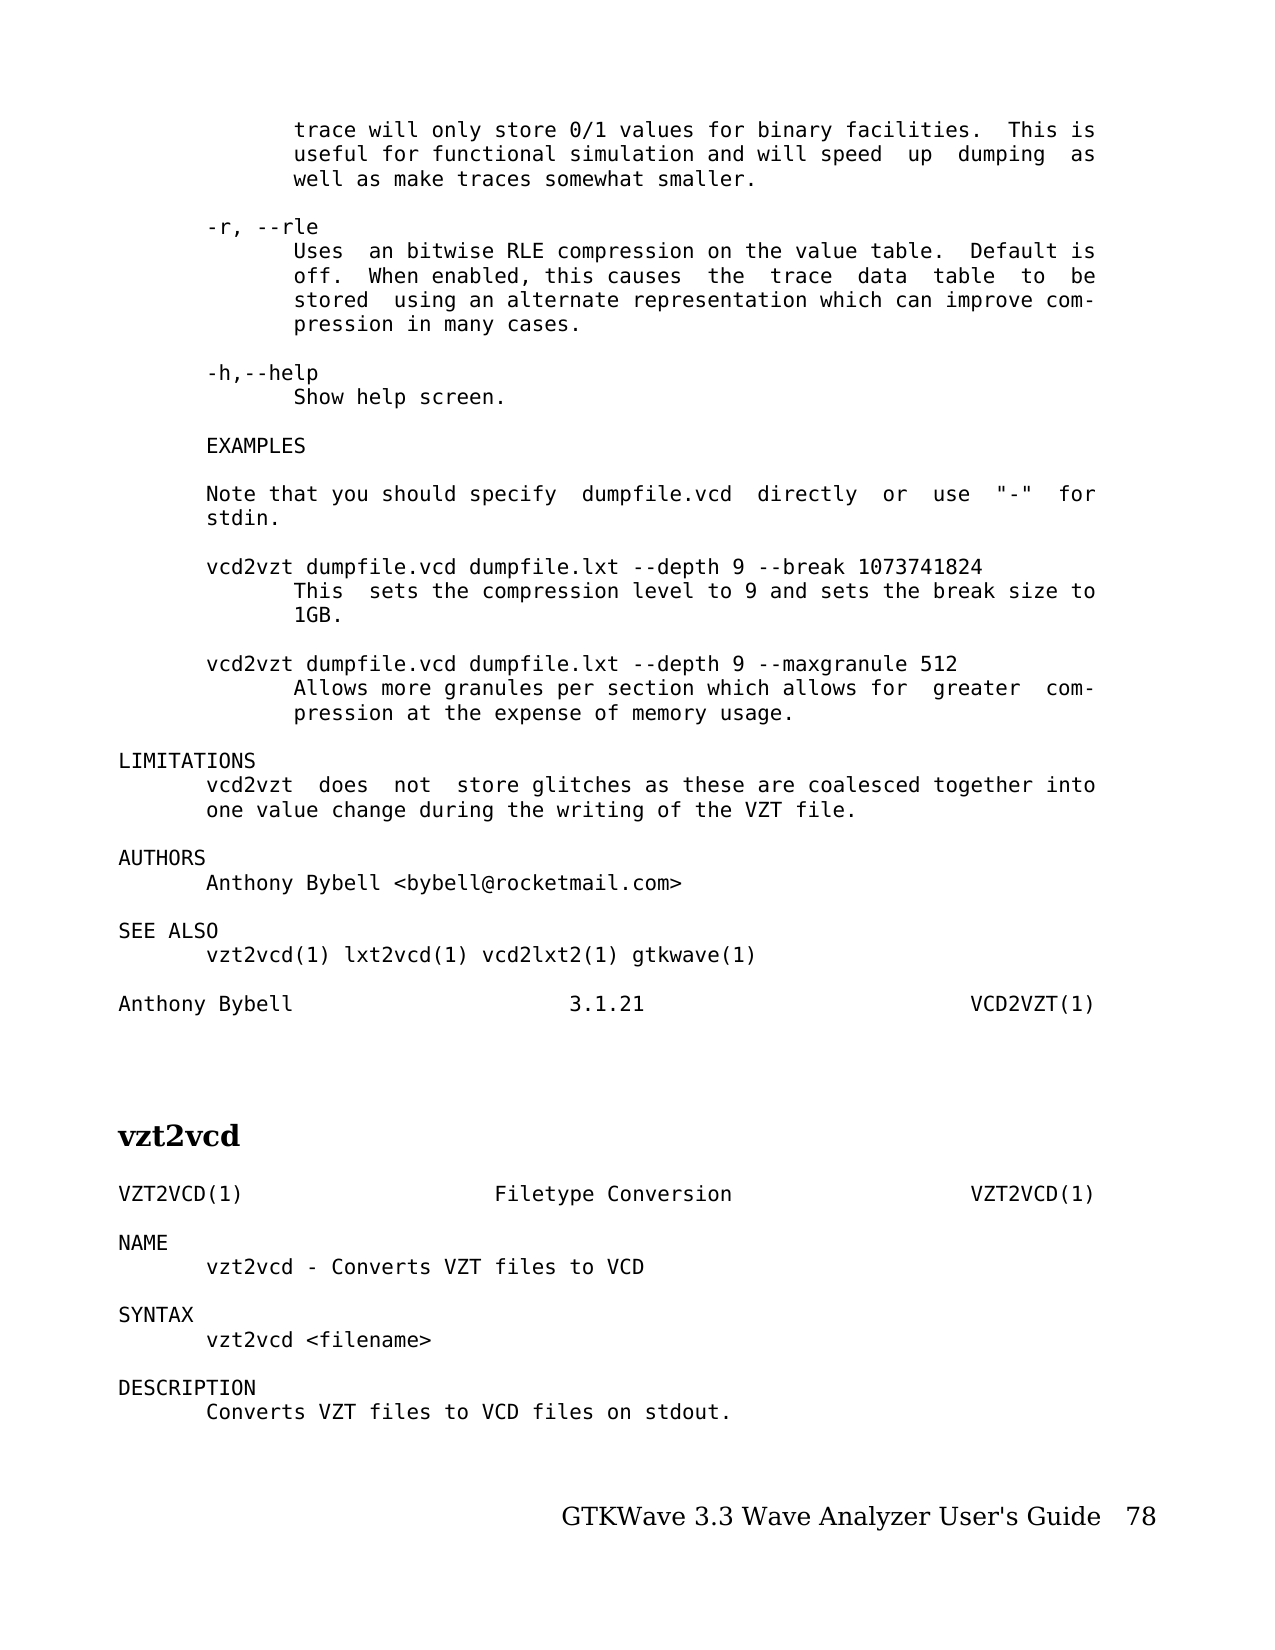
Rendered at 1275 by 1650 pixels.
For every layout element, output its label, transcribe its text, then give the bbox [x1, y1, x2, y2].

text AUTHORS [118, 846, 1157, 871]
text SYNTAX [118, 1303, 1157, 1328]
text pression in many cases. [118, 312, 1157, 337]
text Anthony Bybell 3.1.21 VCD2VZT(1) [118, 992, 1157, 1016]
text Show help screen. [118, 385, 1157, 409]
text vcd2vzt dumpfile.vcd dumpfile.lxt --depth 9 --break 1073741824 [118, 555, 1157, 579]
text Converts VZT files to VCD files on stdout. [118, 1400, 1157, 1425]
text vzt2vcd <filename> [118, 1328, 1157, 1352]
text off. When enabled, this causes the trace data table to be [118, 264, 1157, 288]
text SEE ALSO [118, 919, 1157, 943]
text Anthony Bybell <bybell@rocketmail.com> [118, 871, 1157, 895]
text DESCRIPTION [118, 1376, 1157, 1400]
subtitle vzt2vcd [118, 1118, 1157, 1153]
text vcd2vzt dumpfile.vcd dumpfile.lxt --depth 9 --maxgranule 512 [118, 652, 1157, 676]
text Note that you should specify dumpfile.vcd directly or use "-" for [118, 482, 1157, 506]
text one value change during the writing of the VZT file. [118, 798, 1157, 822]
text trace will only store 0/1 values for binary facilities. This is [118, 118, 1157, 142]
text well as make traces somewhat smaller. [118, 167, 1157, 191]
text stored using an alternate representation which can improve com- [118, 288, 1157, 312]
text vzt2vcd(1) lxt2vcd(1) vcd2lxt2(1) gtkwave(1) [118, 943, 1157, 968]
text useful for functional simulation and will speed up dumping as [118, 142, 1157, 167]
text Uses an bitwise RLE compression on the value table. Default is [118, 239, 1157, 264]
text NAME [118, 1231, 1157, 1255]
text vzt2vcd - Converts VZT files to VCD [118, 1255, 1157, 1279]
text Allows more granules per section which allows for greater com- [118, 676, 1157, 701]
text EXAMPLES [118, 434, 1157, 458]
text -h,--help [118, 361, 1157, 385]
text This sets the compression level to 9 and sets the break size to [118, 579, 1157, 603]
text LIMITATIONS [118, 749, 1157, 773]
text VZT2VCD(1) Filetype Conversion VZT2VCD(1) [118, 1182, 1157, 1206]
text pression at the expense of memory usage. [118, 701, 1157, 725]
text vcd2vzt does not store glitches as these are coalesced together into [118, 773, 1157, 798]
text stdin. [118, 506, 1157, 531]
text -r, --rle [118, 215, 1157, 239]
text 1GB. [118, 603, 1157, 628]
